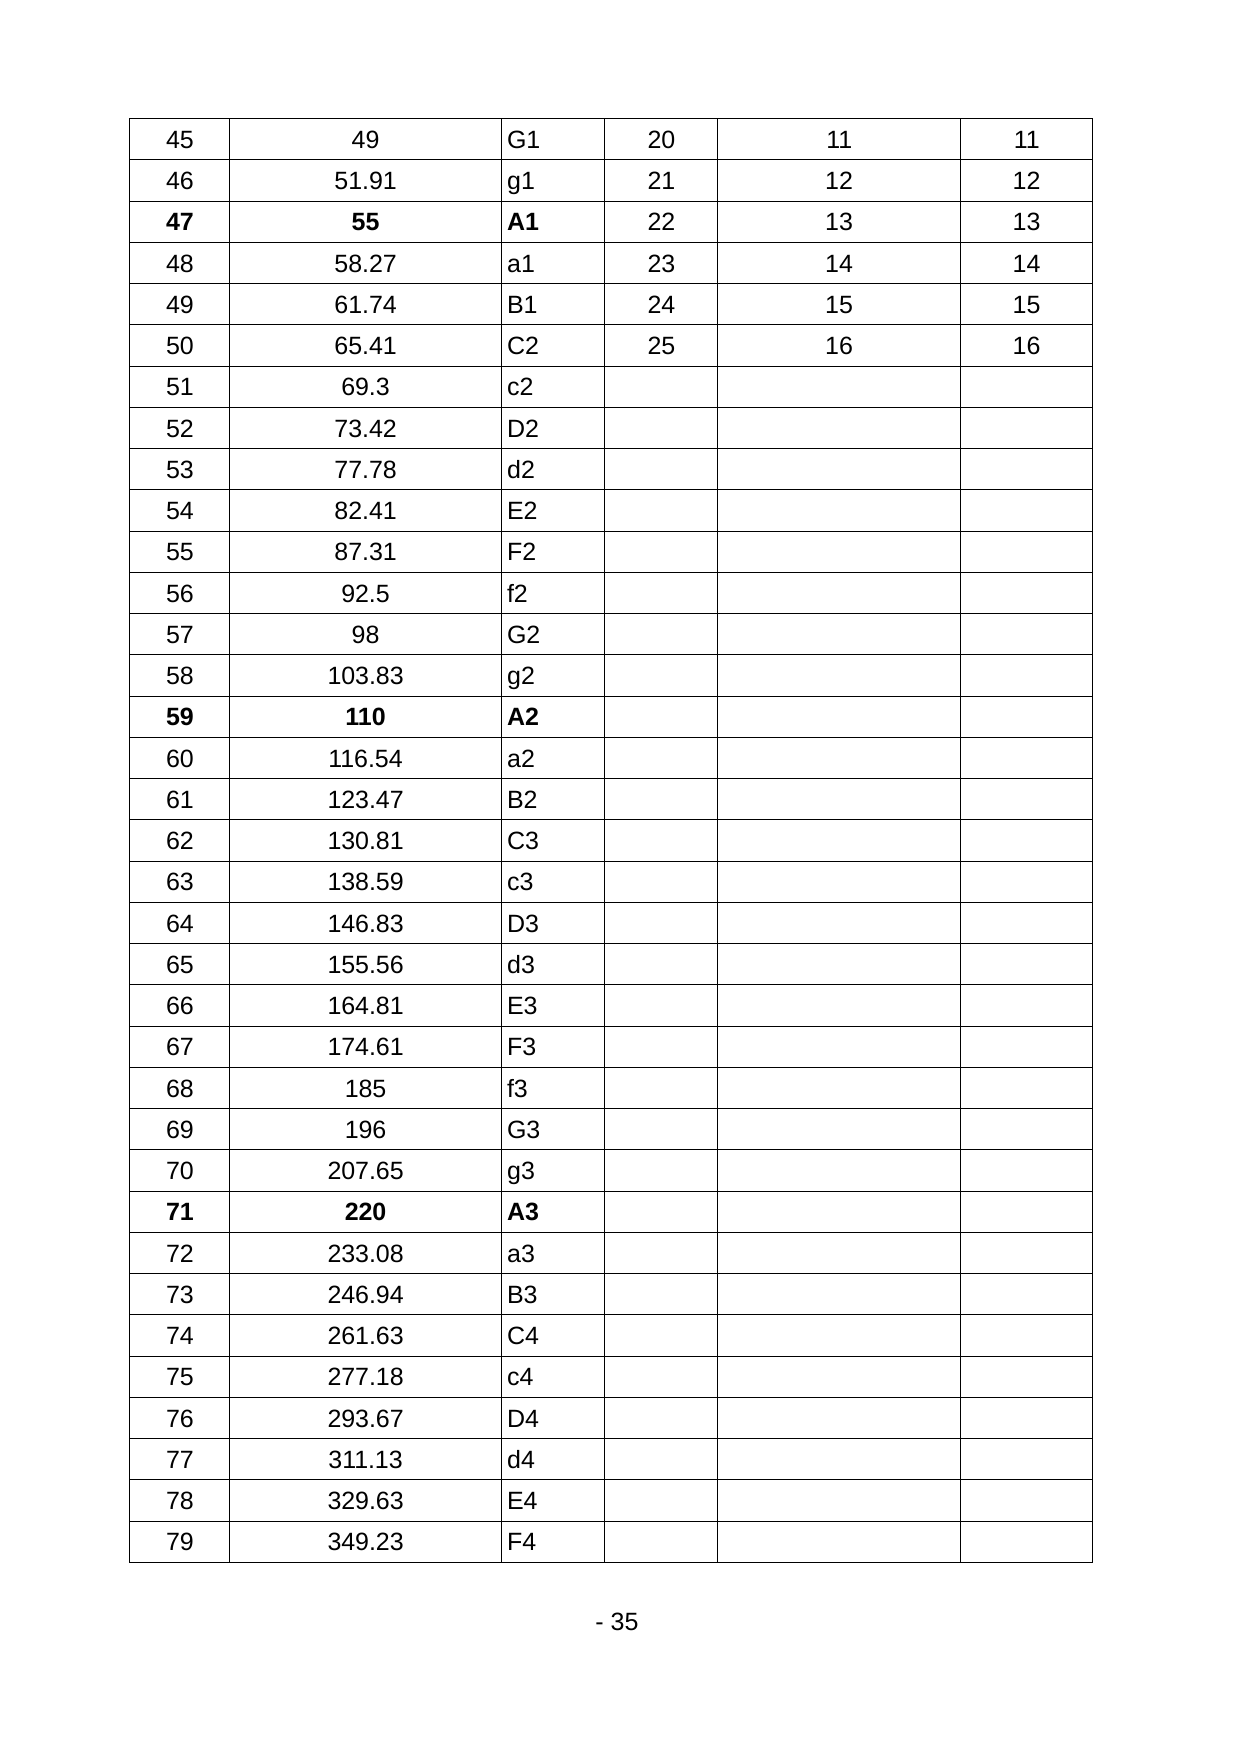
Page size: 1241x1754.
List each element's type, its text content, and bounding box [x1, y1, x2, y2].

table_cell [718, 1150, 960, 1191]
table_cell B3 [502, 1274, 604, 1314]
table_cell F4 [502, 1522, 604, 1562]
table_cell [961, 903, 1092, 943]
table_cell 62 [130, 820, 229, 861]
table_cell [961, 1480, 1092, 1521]
table_cell [605, 1150, 717, 1191]
table_cell [718, 614, 960, 654]
table_cell [718, 779, 960, 819]
table_cell C3 [502, 820, 604, 861]
table_cell 103.83 [230, 655, 501, 696]
table_cell G3 [502, 1109, 604, 1149]
table_cell 47 [130, 202, 229, 242]
table_cell 233.08 [230, 1233, 501, 1273]
table_cell C4 [502, 1315, 604, 1356]
table_cell 75 [130, 1357, 229, 1397]
table_cell 70 [130, 1150, 229, 1191]
table_cell 49 [130, 284, 229, 324]
table_cell d4 [502, 1439, 604, 1479]
table_cell [961, 820, 1092, 861]
table_cell 60 [130, 738, 229, 778]
table_cell 65.41 [230, 325, 501, 366]
table_cell [718, 985, 960, 1026]
table_cell [605, 1315, 717, 1356]
table_cell 77.78 [230, 449, 501, 489]
table_cell 50 [130, 325, 229, 366]
table_cell [605, 1109, 717, 1149]
table_cell [718, 1522, 960, 1562]
table_cell 52 [130, 408, 229, 448]
table_cell a3 [502, 1233, 604, 1273]
table_cell 61.74 [230, 284, 501, 324]
table_cell [718, 367, 960, 407]
table_cell 13 [718, 202, 960, 242]
table_cell [961, 1192, 1092, 1232]
table_cell [605, 614, 717, 654]
table_cell 12 [718, 160, 960, 201]
table_cell f3 [502, 1068, 604, 1108]
table_cell 11 [718, 119, 960, 159]
table_cell E4 [502, 1480, 604, 1521]
table_cell 72 [130, 1233, 229, 1273]
table_cell c2 [502, 367, 604, 407]
table_cell [961, 408, 1092, 448]
table_cell [961, 985, 1092, 1026]
table_cell [961, 779, 1092, 819]
table_cell 207.65 [230, 1150, 501, 1191]
table_cell [961, 738, 1092, 778]
table_cell [605, 862, 717, 902]
table_cell 66 [130, 985, 229, 1026]
table_cell 146.83 [230, 903, 501, 943]
table_cell [605, 1357, 717, 1397]
table_cell g2 [502, 655, 604, 696]
table_cell 311.13 [230, 1439, 501, 1479]
table_cell [605, 944, 717, 984]
table_cell [605, 1027, 717, 1067]
table_cell 14 [961, 243, 1092, 283]
table_cell 55 [130, 532, 229, 572]
table_cell 261.63 [230, 1315, 501, 1356]
table_cell [605, 1274, 717, 1314]
table_cell E3 [502, 985, 604, 1026]
table_cell 53 [130, 449, 229, 489]
table_cell 67 [130, 1027, 229, 1067]
table_cell 87.31 [230, 532, 501, 572]
table_cell a2 [502, 738, 604, 778]
table_cell 69.3 [230, 367, 501, 407]
table_cell 57 [130, 614, 229, 654]
table_cell 277.18 [230, 1357, 501, 1397]
table_cell 48 [130, 243, 229, 283]
table_cell [605, 490, 717, 531]
table_cell [961, 573, 1092, 613]
table_cell 55 [230, 202, 501, 242]
table_cell 185 [230, 1068, 501, 1108]
table_cell [961, 1027, 1092, 1067]
table_cell [605, 1522, 717, 1562]
table_cell [961, 1398, 1092, 1438]
table_cell [961, 1233, 1092, 1273]
table_cell c4 [502, 1357, 604, 1397]
table_cell 64 [130, 903, 229, 943]
table_cell 65 [130, 944, 229, 984]
table_cell [718, 862, 960, 902]
table_cell D4 [502, 1398, 604, 1438]
table_cell [718, 903, 960, 943]
table_cell 98 [230, 614, 501, 654]
table_cell 293.67 [230, 1398, 501, 1438]
table_cell [961, 944, 1092, 984]
table_cell [961, 1315, 1092, 1356]
table_cell [605, 1068, 717, 1108]
table_cell 138.59 [230, 862, 501, 902]
table_cell 13 [961, 202, 1092, 242]
table_cell [718, 697, 960, 737]
table_cell g3 [502, 1150, 604, 1191]
table_cell 77 [130, 1439, 229, 1479]
table_cell [605, 367, 717, 407]
table_cell [718, 1233, 960, 1273]
table_cell 59 [130, 697, 229, 737]
table_cell [718, 1068, 960, 1108]
table_cell [961, 532, 1092, 572]
table_cell 56 [130, 573, 229, 613]
table_cell [961, 1274, 1092, 1314]
table_cell [961, 697, 1092, 737]
table_cell [605, 449, 717, 489]
table_cell D2 [502, 408, 604, 448]
table_cell [605, 532, 717, 572]
table_cell [605, 903, 717, 943]
table_cell [718, 573, 960, 613]
table_cell 16 [718, 325, 960, 366]
table_cell [718, 408, 960, 448]
table_cell 79 [130, 1522, 229, 1562]
table_cell [605, 573, 717, 613]
table_cell 82.41 [230, 490, 501, 531]
table_cell C2 [502, 325, 604, 366]
table_cell F3 [502, 1027, 604, 1067]
table_cell A1 [502, 202, 604, 242]
table_cell [605, 1439, 717, 1479]
table_cell [718, 1315, 960, 1356]
table_cell 49 [230, 119, 501, 159]
table_cell 22 [605, 202, 717, 242]
table_cell [961, 614, 1092, 654]
table_cell [961, 1109, 1092, 1149]
table_cell 78 [130, 1480, 229, 1521]
table_cell [605, 1398, 717, 1438]
table_cell [718, 944, 960, 984]
table_cell 164.81 [230, 985, 501, 1026]
table_cell 220 [230, 1192, 501, 1232]
table_cell 20 [605, 119, 717, 159]
table_cell [961, 449, 1092, 489]
table_cell 246.94 [230, 1274, 501, 1314]
table_cell 61 [130, 779, 229, 819]
table_cell 92.5 [230, 573, 501, 613]
table_cell 51.91 [230, 160, 501, 201]
table_cell [961, 1439, 1092, 1479]
table_cell [718, 738, 960, 778]
table_cell [718, 1192, 960, 1232]
table_cell d3 [502, 944, 604, 984]
table_cell 155.56 [230, 944, 501, 984]
table_cell 116.54 [230, 738, 501, 778]
table_cell 130.81 [230, 820, 501, 861]
table_cell 174.61 [230, 1027, 501, 1067]
table_cell c3 [502, 862, 604, 902]
table_cell f2 [502, 573, 604, 613]
table_cell [605, 1192, 717, 1232]
table_cell 63 [130, 862, 229, 902]
table_cell A2 [502, 697, 604, 737]
table_cell [961, 1357, 1092, 1397]
table_cell [961, 862, 1092, 902]
table_cell E2 [502, 490, 604, 531]
table_cell 23 [605, 243, 717, 283]
table_cell g1 [502, 160, 604, 201]
table_cell 15 [961, 284, 1092, 324]
table_cell [605, 655, 717, 696]
table_cell 12 [961, 160, 1092, 201]
table_cell [605, 820, 717, 861]
table_cell 46 [130, 160, 229, 201]
table_cell [961, 1522, 1092, 1562]
table_cell 14 [718, 243, 960, 283]
table_cell 71 [130, 1192, 229, 1232]
table_cell [961, 1150, 1092, 1191]
table_cell [605, 985, 717, 1026]
table_cell 15 [718, 284, 960, 324]
table_cell [961, 655, 1092, 696]
table_cell 74 [130, 1315, 229, 1356]
table_cell 16 [961, 325, 1092, 366]
table_cell d2 [502, 449, 604, 489]
table_cell [718, 1480, 960, 1521]
table_cell a1 [502, 243, 604, 283]
table_cell 196 [230, 1109, 501, 1149]
table_cell [961, 490, 1092, 531]
table_cell 54 [130, 490, 229, 531]
table_cell [718, 655, 960, 696]
table_cell [718, 1398, 960, 1438]
table_cell 329.63 [230, 1480, 501, 1521]
table_cell [718, 820, 960, 861]
table_cell [718, 449, 960, 489]
table_cell [718, 532, 960, 572]
table_cell 73.42 [230, 408, 501, 448]
table_cell 24 [605, 284, 717, 324]
table_cell [718, 1439, 960, 1479]
table_cell 21 [605, 160, 717, 201]
table_cell [961, 367, 1092, 407]
table_cell 68 [130, 1068, 229, 1108]
table_cell 58.27 [230, 243, 501, 283]
table_cell 45 [130, 119, 229, 159]
table_cell [718, 1109, 960, 1149]
table_cell 69 [130, 1109, 229, 1149]
table_cell 11 [961, 119, 1092, 159]
table_cell A3 [502, 1192, 604, 1232]
table_cell 123.47 [230, 779, 501, 819]
table_cell [605, 697, 717, 737]
table_cell [605, 1480, 717, 1521]
table_cell [718, 490, 960, 531]
table_cell [605, 779, 717, 819]
table_cell G1 [502, 119, 604, 159]
table_cell F2 [502, 532, 604, 572]
table_cell B2 [502, 779, 604, 819]
table_cell [718, 1027, 960, 1067]
table_cell 25 [605, 325, 717, 366]
table_cell 349.23 [230, 1522, 501, 1562]
table_cell 110 [230, 697, 501, 737]
table_cell 51 [130, 367, 229, 407]
table_cell [605, 1233, 717, 1273]
table_cell [605, 408, 717, 448]
table_cell [961, 1068, 1092, 1108]
table_cell [718, 1274, 960, 1314]
table_cell 73 [130, 1274, 229, 1314]
table_cell B1 [502, 284, 604, 324]
table_cell [605, 738, 717, 778]
table_cell [718, 1357, 960, 1397]
table_cell G2 [502, 614, 604, 654]
table_cell 58 [130, 655, 229, 696]
table_cell D3 [502, 903, 604, 943]
table_cell 76 [130, 1398, 229, 1438]
